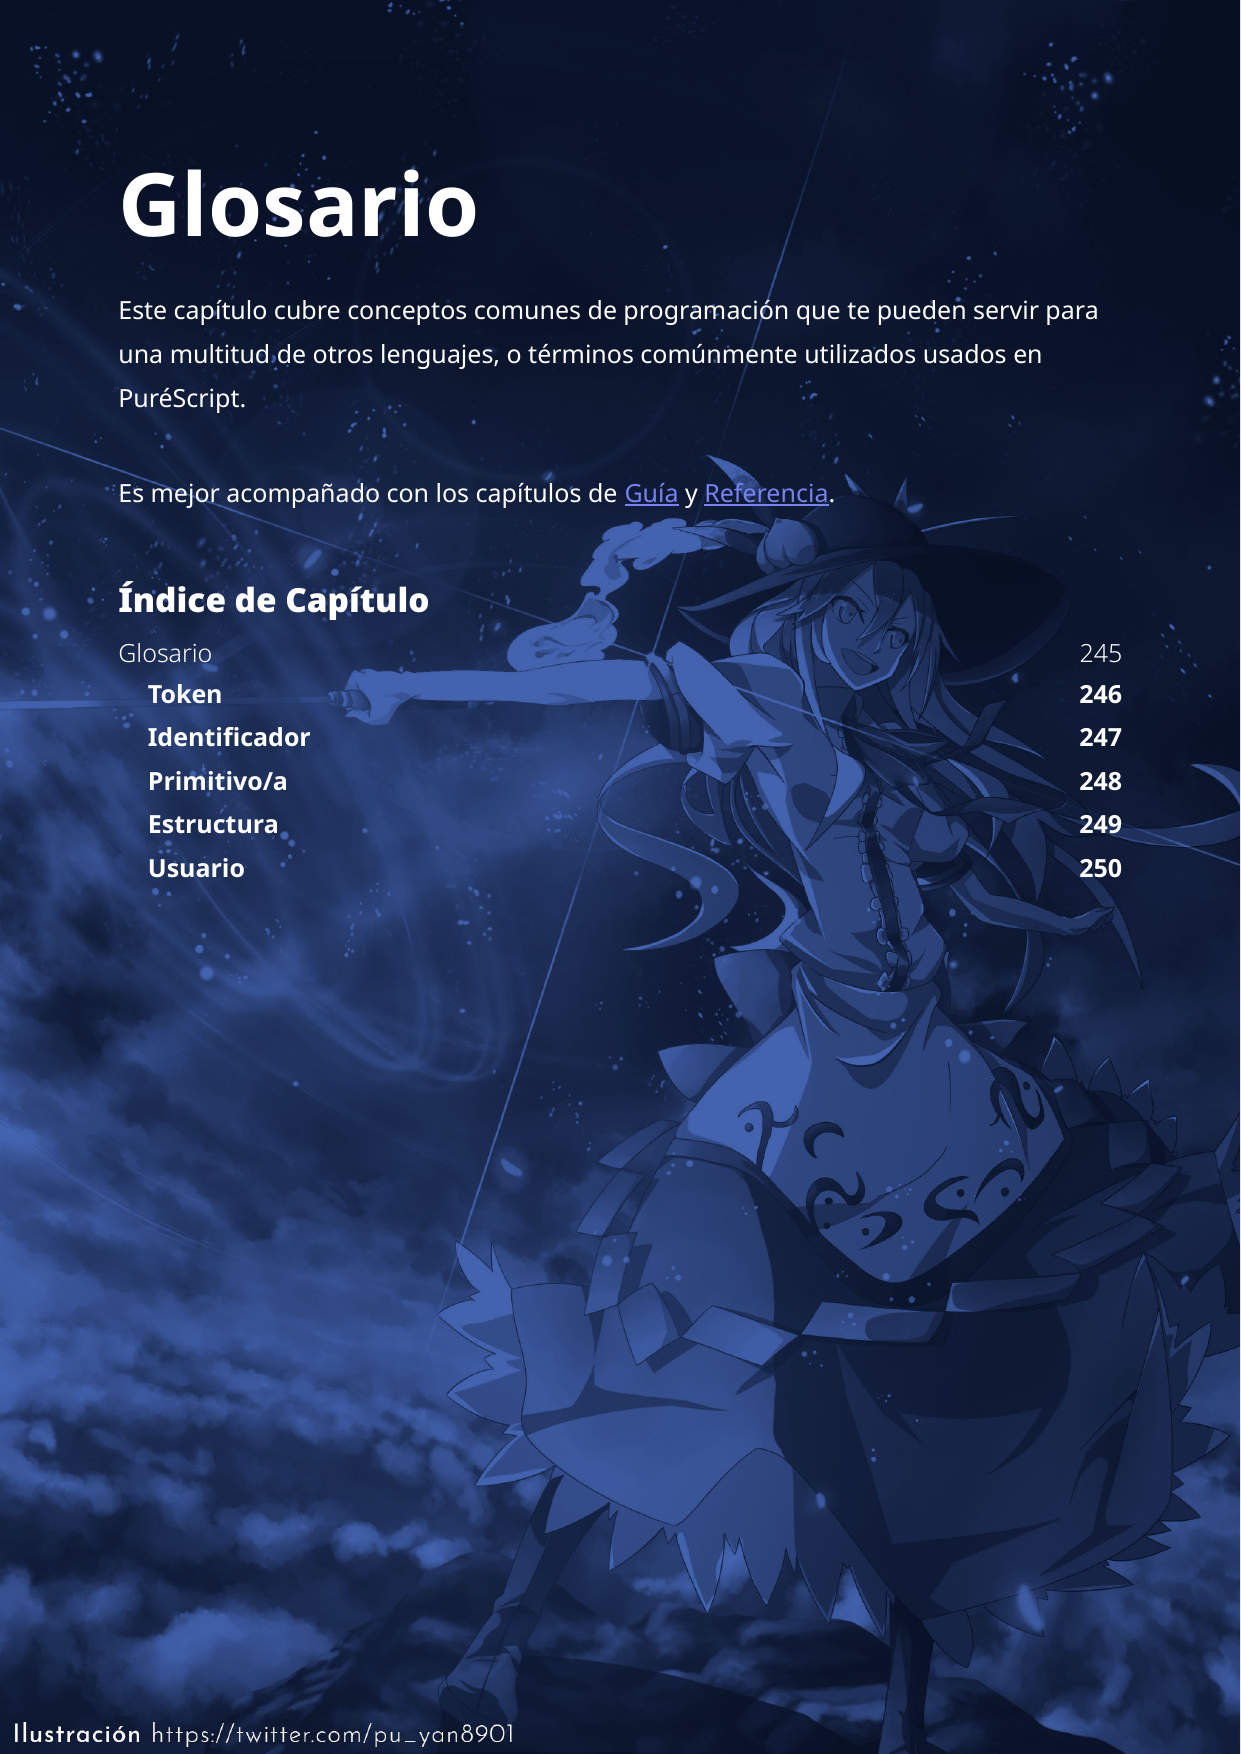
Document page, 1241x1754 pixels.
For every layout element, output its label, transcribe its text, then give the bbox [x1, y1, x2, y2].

text Este capítulo cubre conceptos comunes de programación que te pueden servir para una multitud de otros lenguajes, o términos comúnmente utilizados usados en PuréScript. [118, 293, 1122, 415]
text Identificador 247 [148, 720, 1122, 754]
text Estructura 249 [148, 807, 1122, 841]
subtitle Glosario [118, 143, 1122, 262]
subtitle Índice de Capítulo [118, 577, 1122, 623]
picture [0, 0, 1241, 1754]
text Glosario 245 [118, 635, 1122, 669]
text Primitivo/a 248 [148, 763, 1122, 797]
text Es mejor acompañado con los capítulos de Guía y Referencia. [118, 476, 1122, 510]
text Token 246 [148, 676, 1122, 710]
text Usuario 250 [148, 851, 1122, 884]
